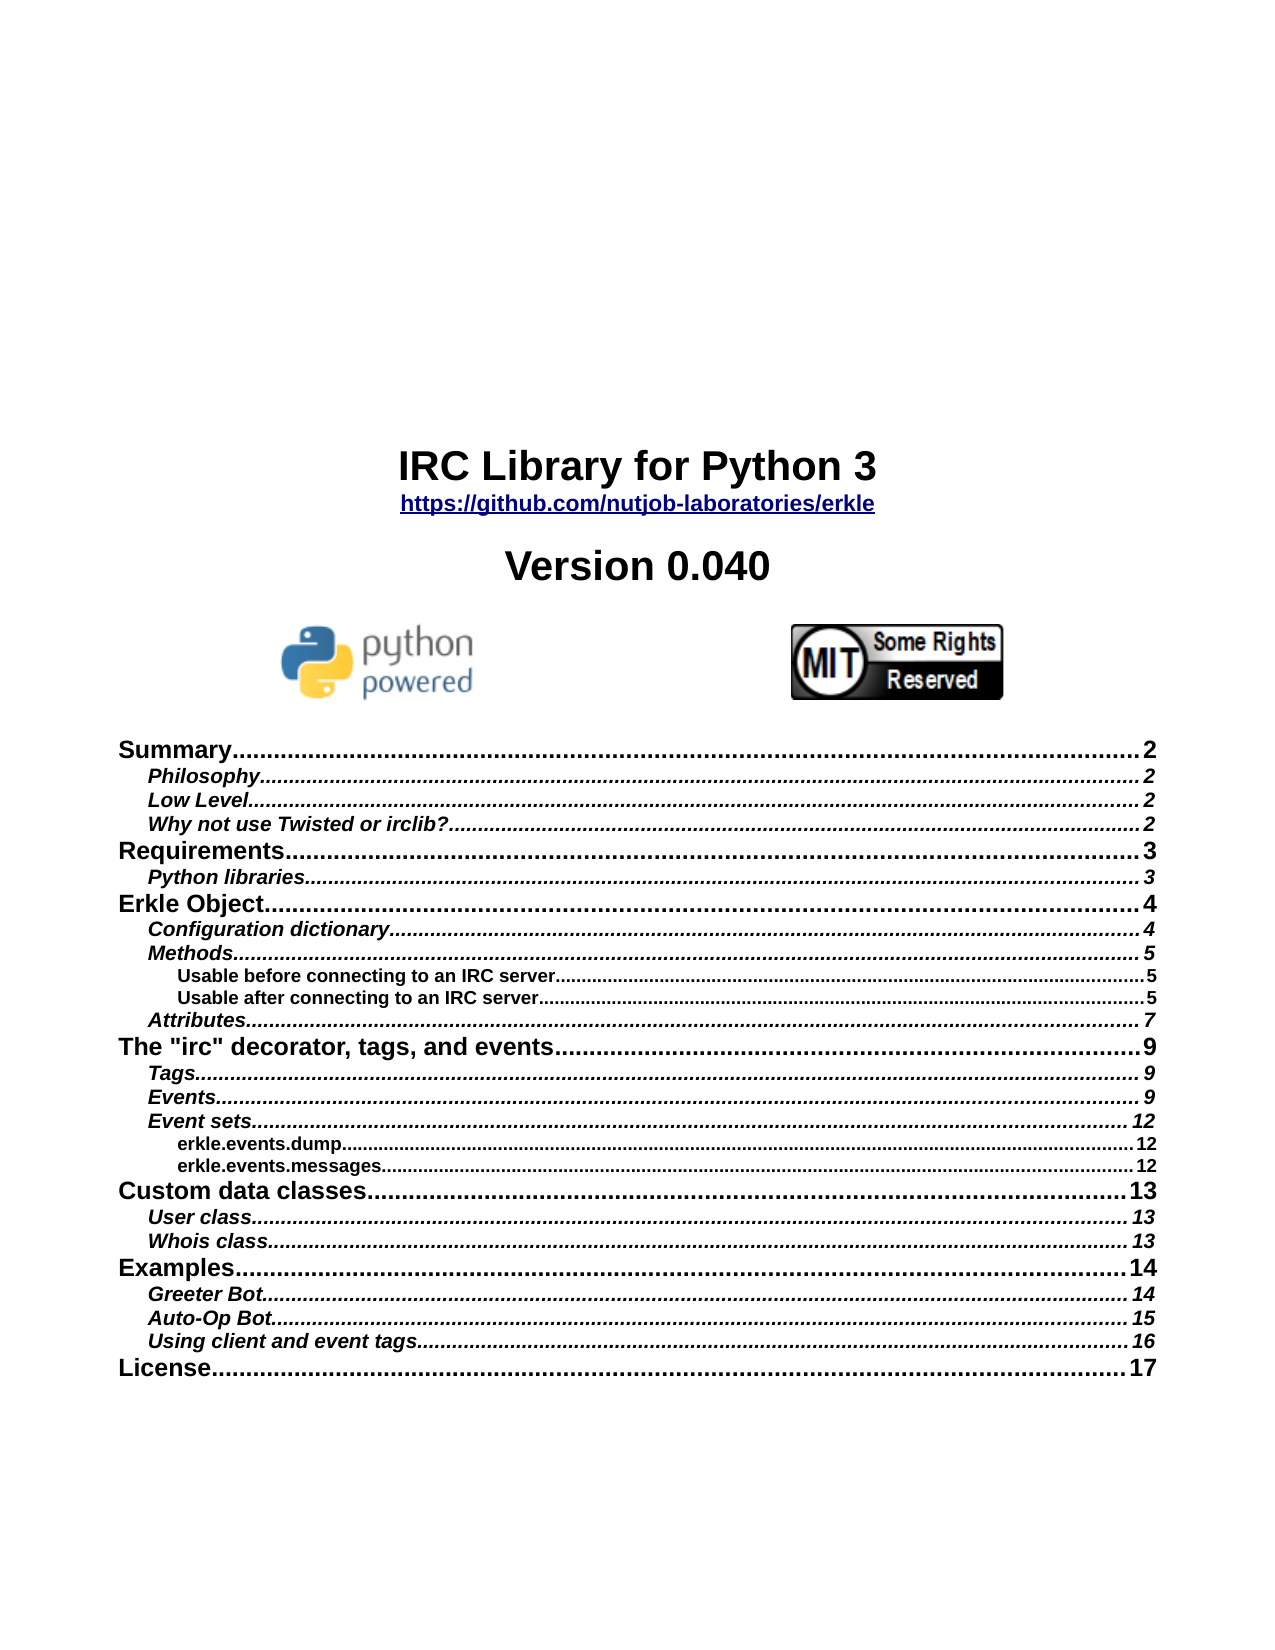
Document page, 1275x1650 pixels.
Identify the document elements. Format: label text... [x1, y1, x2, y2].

text Version 0.040 [118, 541, 1157, 589]
text Requirements 3 [118, 836, 1157, 864]
text Events 9 [148, 1085, 1157, 1109]
text Attributes 7 [148, 1008, 1157, 1032]
text Low Level 2 [148, 788, 1157, 812]
text Summary 2 [118, 735, 1157, 764]
text Event sets 12 [148, 1109, 1157, 1133]
text Tags 9 [148, 1061, 1157, 1085]
text IRC Library for Python 3 [118, 442, 1157, 489]
text Using client and event tags 16 [148, 1329, 1157, 1353]
text Custom data classes 13 [118, 1176, 1157, 1205]
text erkle.events.dump 12 [177, 1133, 1157, 1154]
text Examples 14 [118, 1253, 1157, 1281]
text Python libraries 3 [148, 864, 1157, 888]
text Philosophy 2 [148, 764, 1157, 788]
text License 17 [118, 1353, 1157, 1382]
picture [791, 624, 1004, 700]
text User class 13 [148, 1205, 1157, 1229]
text Whois class 13 [148, 1229, 1157, 1253]
text Usable before connecting to an IRC server 5 [177, 965, 1157, 987]
table_header [118, 614, 637, 710]
text erkle.events.messages 12 [177, 1154, 1157, 1176]
text Erkle Object 4 [118, 888, 1157, 917]
text Methods 5 [148, 941, 1157, 965]
table_header [638, 614, 1157, 710]
picture [271, 620, 484, 705]
text https://github.com/nutjob-laboratories/erkle [118, 489, 1157, 516]
text Why not use Twisted or irclib? 2 [148, 812, 1157, 836]
text The "irc" decorator, tags, and events 9 [118, 1032, 1157, 1061]
text Greeter Bot 14 [148, 1281, 1157, 1305]
text Auto-Op Bot 15 [148, 1305, 1157, 1329]
text Usable after connecting to an IRC server 5 [177, 987, 1157, 1008]
text Configuration dictionary 4 [148, 917, 1157, 941]
